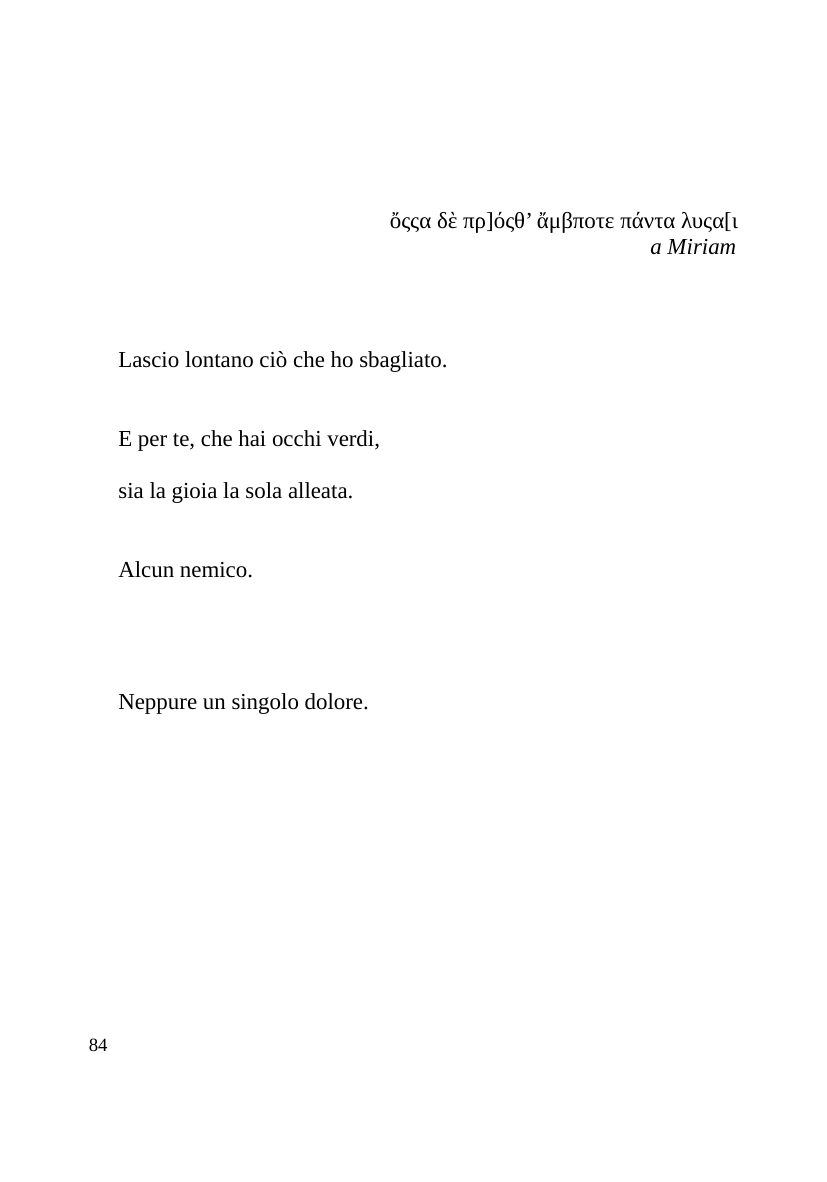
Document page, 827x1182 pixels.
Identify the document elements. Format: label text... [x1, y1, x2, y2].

text ὄςςα δὲ πρ]όςθ’ ἄμβποτε πάντα λυςα[ι [88, 207, 738, 233]
text sia la gioia la sola alleata. [88, 477, 738, 504]
text E per te, che hai occhi verdi, [88, 425, 738, 451]
text Alcun nemico. [88, 556, 738, 583]
text Lascio lontano ciò che ho sbagliato. [88, 346, 738, 372]
text Neppure un singolo dolore. [88, 688, 738, 714]
text a Miriam [88, 233, 738, 259]
